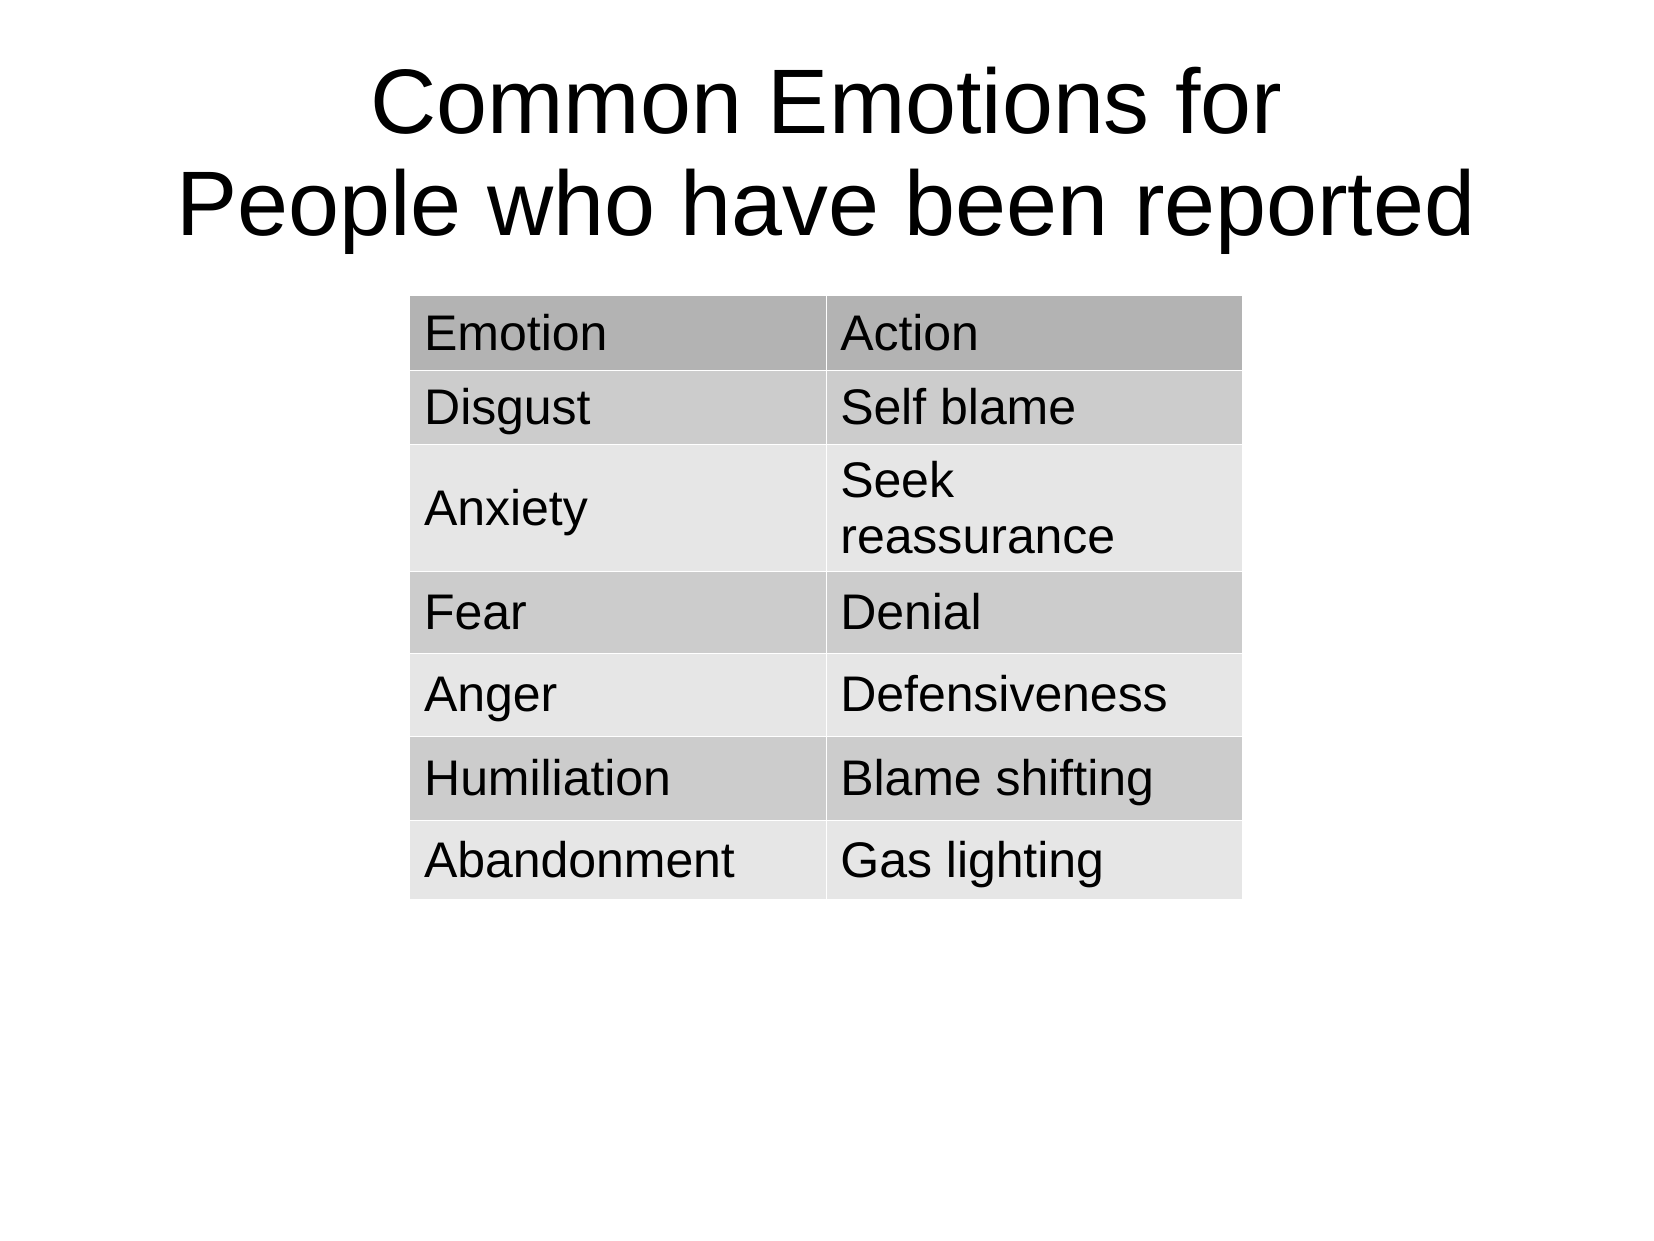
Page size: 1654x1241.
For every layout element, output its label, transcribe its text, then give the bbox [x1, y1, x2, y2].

table_cell Blame shifting [827, 737, 1242, 820]
table_cell Denial [827, 572, 1242, 653]
table_cell Gas lighting [827, 821, 1242, 899]
table_header Emotion [410, 296, 826, 370]
table_cell Seek reassurance [827, 445, 1242, 571]
table_cell Anger [410, 654, 826, 736]
table_cell Fear [410, 572, 826, 653]
table_cell Anxiety [410, 445, 826, 571]
table_header Action [827, 296, 1242, 370]
table_cell Defensiveness [827, 654, 1242, 736]
table_cell Abandonment [410, 821, 826, 899]
table_cell Humiliation [410, 737, 826, 820]
table_cell Disgust [410, 371, 826, 444]
table_cell Self blame [827, 371, 1242, 444]
title Common Emotions for People who have been reported [82, 49, 1571, 257]
